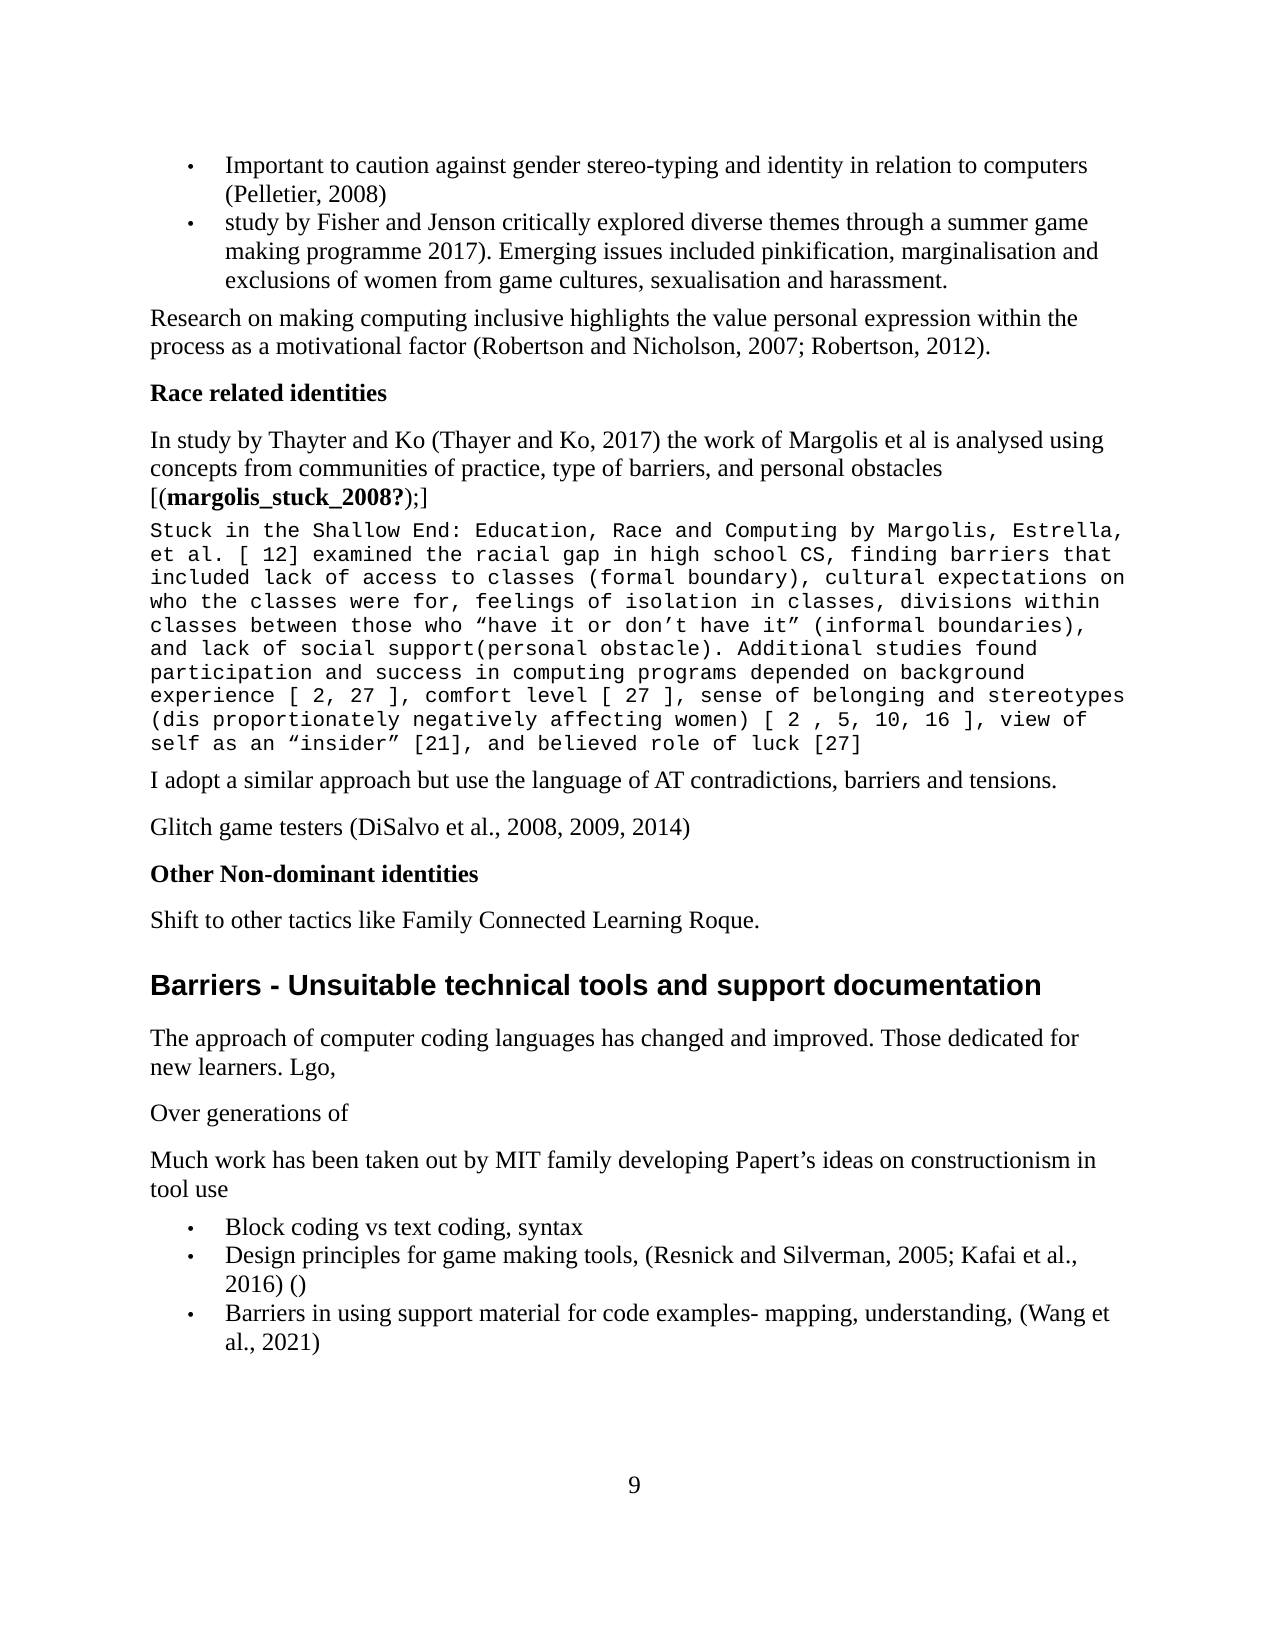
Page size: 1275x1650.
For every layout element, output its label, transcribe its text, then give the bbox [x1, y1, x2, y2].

text In study by Thayter and Ko (Thayer and Ko, 2017) the work of Margolis et al is analysed using concepts from communities of practice, type of barriers, and personal obstacles [(margolis_stuck_2008?);] [150, 425, 1125, 511]
text Over generations of [150, 1098, 1125, 1127]
list Design principles for game making tools, (Resnick and Silverman, 2005; Kafai et al., 2016) () [187, 1240, 1125, 1298]
text Research on making computing inclusive highlights the value personal expression within the process as a motivational factor (Robertson and Nicholson, 2007; Robertson, 2012). [150, 303, 1125, 360]
text Much work has been taken out by MIT family developing Papert’s ideas on constructionism in tool use [150, 1145, 1125, 1203]
text Stuck in the Shallow End: Education, Race and Computing by Margolis, Estrella, et al. [ 12] examined the racial gap in high school CS, finding barriers that included lack of access to classes (formal boundary), cultural expectations on who the classes were for, feelings of isolation in classes, divisions within classes between those who “have it or don’t have it” (informal boundaries), and lack of social support(personal obstacle). Additional studies found participation and success in computing programs depended on background experience [ 2, 27 ], comfort level [ 27 ], sense of belonging and stereotypes (dis proportionately negatively affecting women) [ 2 , 5, 10, 16 ], view of self as an “insider” [21], and believed role of luck [27] [150, 520, 1125, 756]
list Barriers in using support material for code examples- mapping, understanding, (Wang et al., 2021) [187, 1298, 1125, 1355]
text Glitch game testers (DiSalvo et al., 2008, 2009, 2014) [150, 812, 1125, 841]
text Shift to other tactics like Family Connected Learning Roque. [150, 905, 1125, 934]
text Race related identities [150, 378, 1125, 407]
list Important to caution against gender stereo-typing and identity in relation to computers (Pelletier, 2008) [187, 150, 1125, 207]
list study by Fisher and Jenson critically explored diverse themes through a summer game making programme 2017). Emerging issues included pinkification, marginalisation and exclusions of women from game cultures, sexualisation and harassment. [187, 207, 1125, 294]
text The approach of computer coding languages has changed and improved. Those dedicated for new learners. Lgo, [150, 1023, 1125, 1081]
subtitle Barriers - Unsuitable technical tools and support documentation [150, 968, 1125, 1002]
text I adopt a similar approach but use the language of AT contradictions, barriers and tensions. [150, 765, 1125, 794]
text Other Non-dominant identities [150, 859, 1125, 887]
list Block coding vs text coding, syntax [187, 1212, 1125, 1240]
